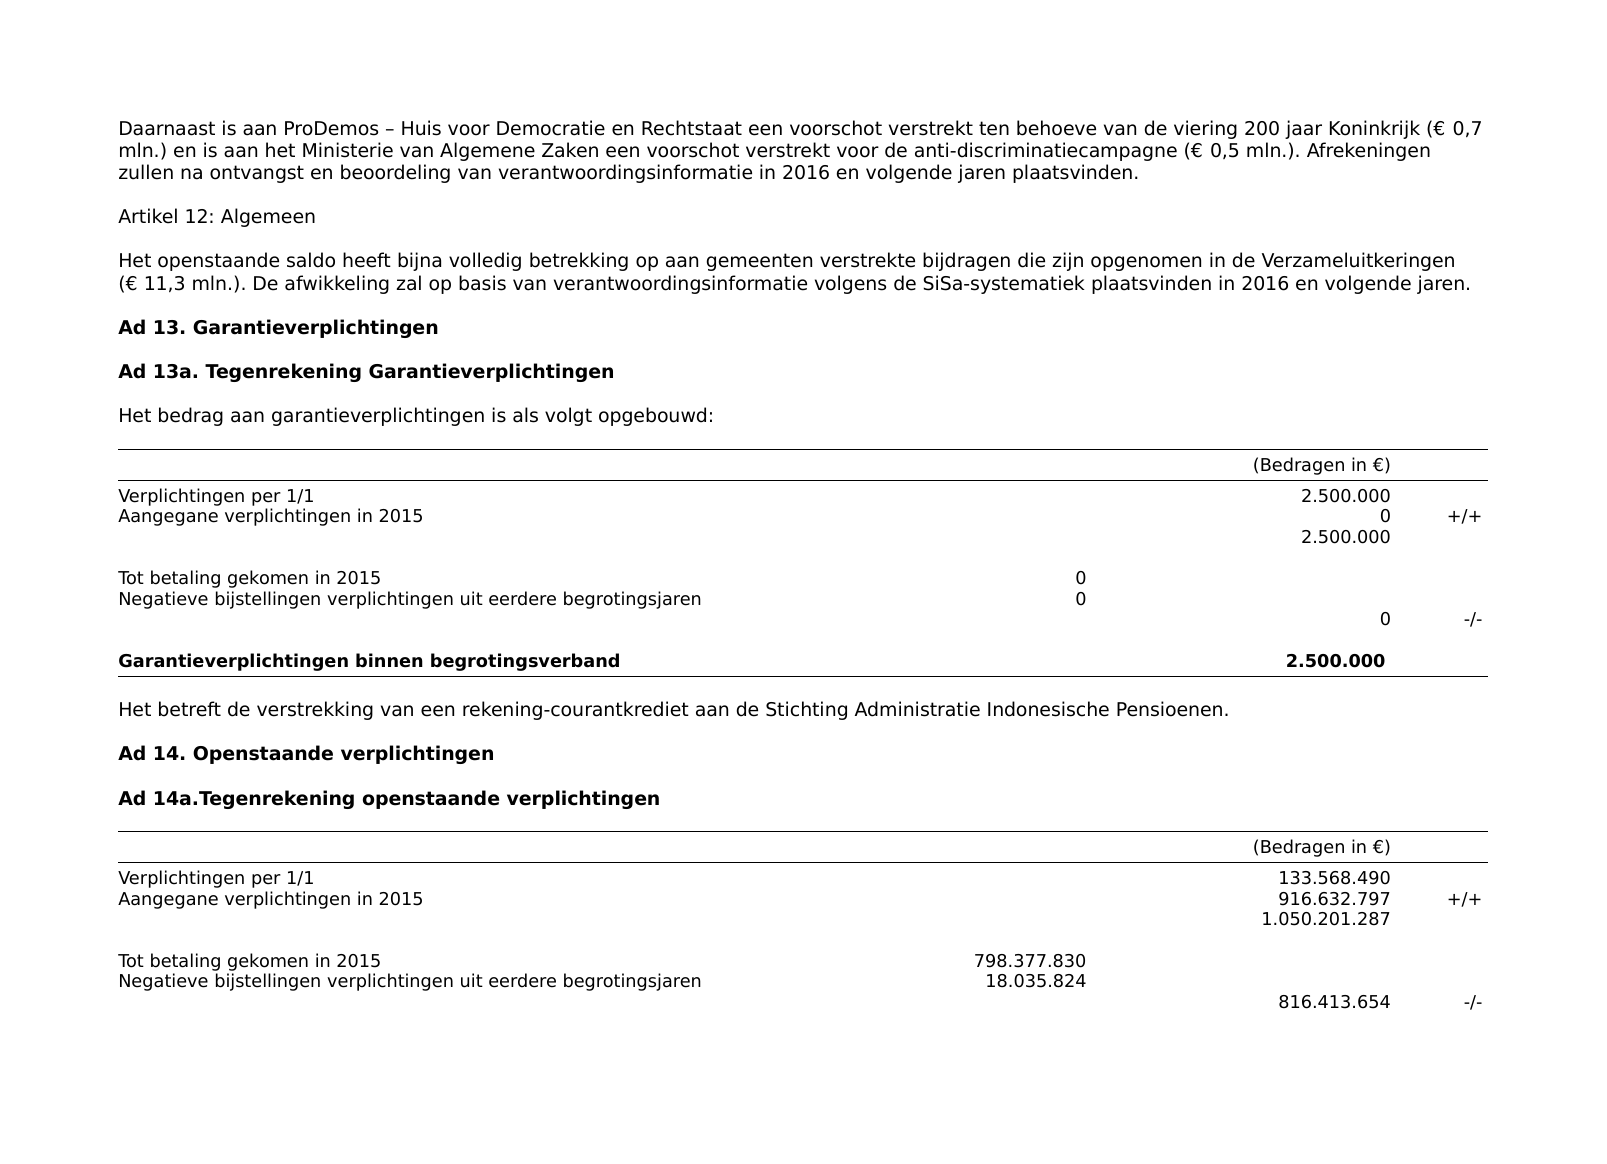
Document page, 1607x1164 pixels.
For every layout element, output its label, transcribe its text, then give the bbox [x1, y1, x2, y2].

table_cell 0 [849, 589, 1092, 609]
table_cell 2.500.000 [1092, 651, 1397, 676]
table_cell [1092, 971, 1397, 992]
table_cell [849, 609, 1092, 630]
table_cell [849, 506, 1092, 527]
table_cell [849, 630, 1092, 651]
table_cell [1092, 548, 1397, 568]
table_cell [1397, 971, 1488, 992]
table_cell [1397, 630, 1488, 651]
subtitle Ad 13. Garantieverplichtingen [118, 317, 1488, 338]
table_cell [1092, 568, 1397, 589]
table_cell [1092, 951, 1397, 971]
table_cell [849, 863, 1092, 889]
table_header [849, 450, 1092, 480]
table_header [1397, 450, 1488, 480]
table_cell Aangegane verplichtingen in 2015 [118, 889, 849, 909]
table_cell 0 [1092, 506, 1397, 527]
table_cell [1092, 930, 1397, 951]
table_cell [118, 527, 849, 547]
table_cell Verplichtingen per 1/1 [118, 863, 849, 889]
table_cell [118, 548, 849, 568]
text Het betreft de verstrekking van een rekening-courantkrediet aan de Stichting Administratie Indonesische Pensioenen. [118, 699, 1488, 721]
table_header [118, 450, 849, 480]
table_cell [849, 992, 1092, 1012]
table_cell Tot betaling gekomen in 2015 [118, 951, 849, 971]
table_cell [1397, 651, 1488, 676]
table_cell 916.632.797 [1092, 889, 1397, 909]
table_cell -/- [1397, 992, 1488, 1012]
table_header (Bedragen in €) [1092, 832, 1397, 862]
table_cell [849, 481, 1092, 506]
table_cell [1397, 481, 1488, 506]
table_cell [118, 630, 849, 651]
table_cell Verplichtingen per 1/1 [118, 481, 849, 506]
text Het bedrag aan garantieverplichtingen is als volgt opgebouwd: [118, 405, 1488, 427]
table_cell Aangegane verplichtingen in 2015 [118, 506, 849, 527]
table_cell 2.500.000 [1092, 527, 1397, 547]
table_cell [118, 909, 849, 930]
table_cell [118, 609, 849, 630]
table_cell Negatieve bijstellingen verplichtingen uit eerdere begrotingsjaren [118, 971, 849, 992]
table_cell +/+ [1397, 506, 1488, 527]
subtitle Artikel 12: Algemeen [118, 206, 1488, 228]
table_cell [118, 992, 849, 1012]
table_cell [1092, 589, 1397, 609]
table_cell [1397, 1013, 1488, 1033]
table_cell Garantieverplichtingen binnen begrotingsverband [118, 651, 849, 676]
table_cell [1092, 630, 1397, 651]
table_cell [118, 1013, 849, 1033]
table_header [118, 832, 849, 862]
table_cell 18.035.824 [849, 971, 1092, 992]
table_cell [1092, 1013, 1397, 1033]
table_cell 133.568.490 [1092, 863, 1397, 889]
subtitle Ad 14a.Tegenrekening openstaande verplichtingen [118, 787, 1488, 809]
table_cell [849, 909, 1092, 930]
table_cell [849, 527, 1092, 547]
table_cell 0 [849, 568, 1092, 589]
table_cell +/+ [1397, 889, 1488, 909]
table_cell [849, 1013, 1092, 1033]
table_cell [849, 930, 1092, 951]
table_cell [1397, 568, 1488, 589]
text Daarnaast is aan ProDemos – Huis voor Democratie en Rechtstaat een voorschot verstrekt ten behoeve van de viering 200 jaar Koninkrijk (€ 0,7 mln.) en is aan het Ministerie van Algemene Zaken een voorschot verstrekt voor de anti-discriminatiecampagne (€ 0,5 mln.). Afrekeningen zullen na ontvangst en beoordeling van verantwoordingsinformatie in 2016 en volgende jaren plaatsvinden. [118, 118, 1488, 184]
table_cell 798.377.830 [849, 951, 1092, 971]
table_cell [1397, 951, 1488, 971]
table_header (Bedragen in €) [1092, 450, 1397, 480]
table_cell 816.413.654 [1092, 992, 1397, 1012]
table_cell [1397, 930, 1488, 951]
table_cell -/- [1397, 609, 1488, 630]
table_cell [849, 889, 1092, 909]
table_cell 1.050.201.287 [1092, 909, 1397, 930]
table_header [1397, 832, 1488, 862]
text Het openstaande saldo heeft bijna volledig betrekking op aan gemeenten verstrekte bijdragen die zijn opgenomen in de Verzameluitkeringen (€ 11,3 mln.). De afwikkeling zal op basis van verantwoordingsinformatie volgens de SiSa-systematiek plaatsvinden in 2016 en volgende jaren. [118, 250, 1488, 294]
table_cell [118, 930, 849, 951]
subtitle Ad 13a. Tegenrekening Garantieverplichtingen [118, 361, 1488, 383]
subtitle Ad 14. Openstaande verplichtingen [118, 743, 1488, 765]
table_cell [849, 651, 1092, 676]
table_cell 2.500.000 [1092, 481, 1397, 506]
table_cell [1397, 548, 1488, 568]
table_cell [1397, 589, 1488, 609]
table_header [849, 832, 1092, 862]
table_cell [1397, 527, 1488, 547]
table_cell [1397, 863, 1488, 889]
table_cell [1397, 909, 1488, 930]
table_cell [849, 548, 1092, 568]
table_cell Negatieve bijstellingen verplichtingen uit eerdere begrotingsjaren [118, 589, 849, 609]
table_cell 0 [1092, 609, 1397, 630]
table_cell Tot betaling gekomen in 2015 [118, 568, 849, 589]
